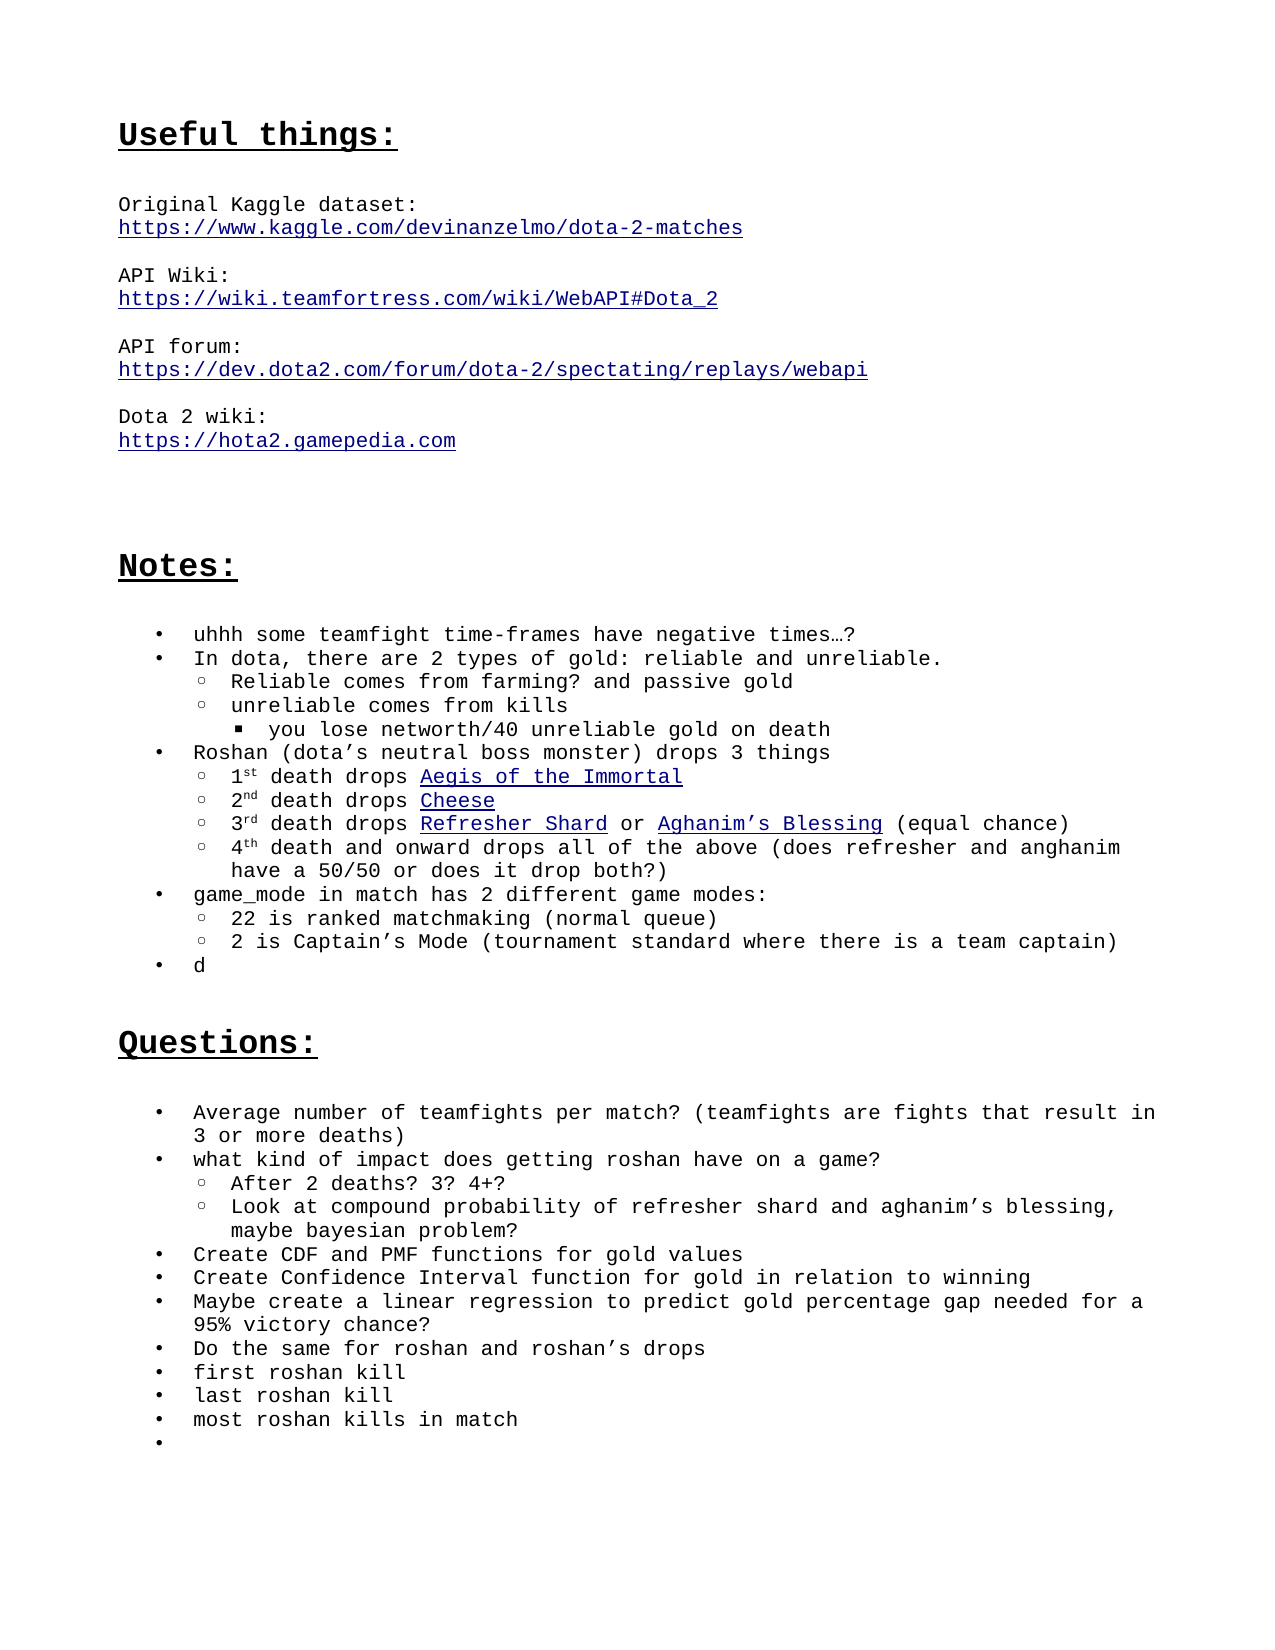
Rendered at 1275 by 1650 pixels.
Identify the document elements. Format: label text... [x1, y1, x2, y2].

list Roshan (dota’s neutral boss monster) drops 3 things [156, 742, 1157, 766]
list most roshan kills in match [156, 1409, 1157, 1433]
list 1st death drops Aegis of the Immortal [193, 766, 1157, 789]
text https://wiki.teamfortress.com/wiki/WebAPI#Dota_2 [118, 288, 1157, 312]
text API Wiki: [118, 265, 1157, 288]
text Dota 2 wiki: [118, 407, 1157, 430]
list 2 is Captain’s Mode (tournament standard where there is a team captain) [193, 931, 1157, 955]
text Useful things: [118, 118, 1157, 156]
list Reliable comes from farming? and passive gold [193, 671, 1157, 695]
list game_mode in match has 2 different game modes: [156, 884, 1157, 908]
list 3rd death drops Refresher Shard or Aghanim’s Blessing (equal chance) [193, 813, 1157, 837]
list uhhh some teamfight time-frames have negative times…? [156, 624, 1157, 648]
list In dota, there are 2 types of gold: reliable and unreliable. [156, 648, 1157, 671]
text https://hota2.gamepedia.com [118, 430, 1157, 454]
list Create Confidence Interval function for gold in relation to winning [156, 1267, 1157, 1291]
list After 2 deaths? 3? 4+? [193, 1173, 1157, 1196]
text Questions: [118, 1026, 1157, 1064]
text https://www.kaggle.com/devinanzelmo/dota-2-matches [118, 217, 1157, 241]
list what kind of impact does getting roshan have on a game? [156, 1149, 1157, 1173]
list d [156, 955, 1157, 979]
list unreliable comes from kills [193, 695, 1157, 719]
list Average number of teamfights per match? (teamfights are fights that result in 3 or more deaths) [156, 1102, 1157, 1149]
list you lose networth/40 unreliable gold on death [231, 719, 1157, 742]
text https://dev.dota2.com/forum/dota-2/spectating/replays/webapi [118, 359, 1157, 383]
text Notes: [118, 548, 1157, 586]
list 4th death and onward drops all of the above (does refresher and anghanim have a 50/50 or does it drop both?) [193, 837, 1157, 884]
list first roshan kill [156, 1362, 1157, 1385]
list Create CDF and PMF functions for gold values [156, 1243, 1157, 1267]
list 2nd death drops Cheese [193, 789, 1157, 813]
text API forum: [118, 336, 1157, 359]
list Maybe create a linear regression to predict gold percentage gap needed for a 95% victory chance? [156, 1291, 1157, 1338]
list Do the same for roshan and roshan’s drops [156, 1338, 1157, 1362]
text Original Kaggle dataset: [118, 194, 1157, 217]
list last roshan kill [156, 1385, 1157, 1409]
list 22 is ranked matchmaking (normal queue) [193, 908, 1157, 931]
list Look at compound probability of refresher shard and aghanim’s blessing, maybe bayesian problem? [193, 1196, 1157, 1243]
